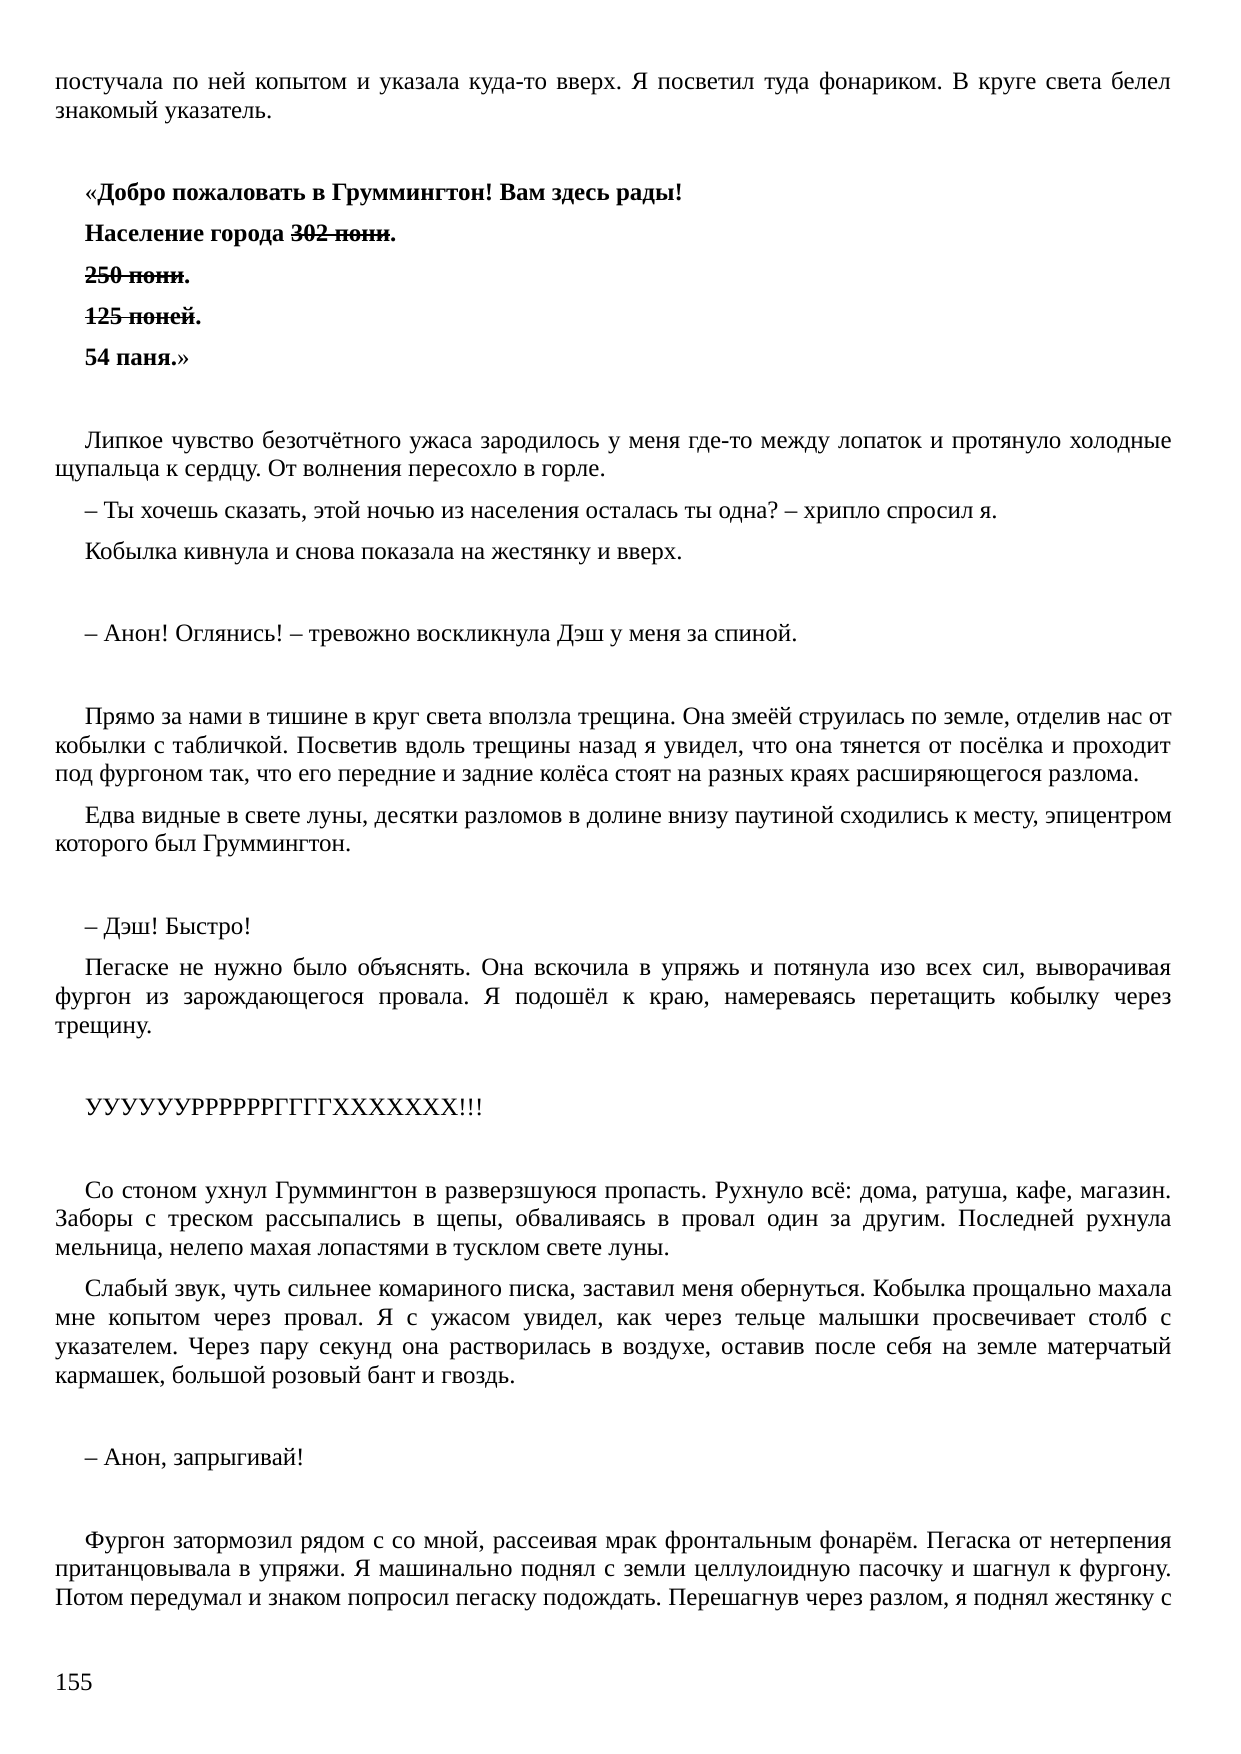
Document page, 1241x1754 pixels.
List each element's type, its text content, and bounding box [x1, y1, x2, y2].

text Едва видные в свете луны, десятки разломов в долине внизу паутиной сходились к месту, эпицентром которого был Груммингтон. [55, 800, 1173, 857]
text – Ты хочешь сказать, этой ночью из населения осталась ты одна? – хрипло спросил я. [55, 495, 1173, 523]
text «Добро пожаловать в Груммингтон! Вам здесь рады! [55, 177, 1173, 206]
text Слабый звук, чуть сильнее комариного писка, заставил меня обернуться. Кобылка прощально махала мне копытом через провал. Я с ужасом увидел, как через тельце малышки просвечивает столб с указателем. Через пару секунд она растворилась в воздухе, оставив после себя на земле матерчатый кармашек, большой розовый бант и гвоздь. [55, 1273, 1173, 1388]
text 125 поней. [55, 301, 1173, 330]
text Липкое чувство безотчётного ужаса зародилось у меня где-то между лопаток и протянуло холодные щупальца к сердцу. От волнения пересохло в горле. [55, 425, 1173, 482]
text – Анон! Оглянись! – тревожно воскликнула Дэш у меня за спиной. [55, 618, 1173, 647]
text 54 паня.» [55, 342, 1173, 371]
text Пегаске не нужно было объяснять. Она вскочила в упряжь и потянула изо всех сил, выворачивая фургон из зарождающегося провала. Я подошёл к краю, намереваясь перетащить кобылку через трещину. [55, 952, 1173, 1038]
text Прямо за нами в тишине в круг света вползла трещина. Она змеёй струилась по земле, отделив нас от кобылки с табличкой. Посветив вдоль трещины назад я увидел, что она тянется от посёлка и проходит под фургоном так, что его передние и задние колёса стоят на разных краях расширяющегося разлома. [55, 701, 1173, 787]
text Со стоном ухнул Груммингтон в разверзшуюся пропасть. Рухнуло всё: дома, ратуша, кафе, магазин. Заборы с треском рассыпались в щепы, обваливаясь в провал один за другим. Последней рухнула мельница, нелепо махая лопастями в тусклом свете луны. [55, 1175, 1173, 1261]
text УУУУУУРРРРРРГГГГХХХХХХХ!!! [55, 1092, 1173, 1121]
text Кобылка кивнула и снова показала на жестянку и вверх. [55, 536, 1173, 565]
text – Дэш! Быстро! [55, 911, 1173, 940]
text Фургон затормозил рядом с со мной, рассеивая мрак фронтальным фонарём. Пегаска от нетерпения пританцовывала в упряжи. Я машинально поднял с земли целлулоидную пасочку и шагнул к фургону. Потом передумал и знаком попросил пегаску подождать. Перешагнув через разлом, я поднял жестянку с [55, 1525, 1173, 1611]
text 250 пони. [55, 260, 1173, 288]
text постучала по ней копытом и указала куда-то вверх. Я посветил туда фонариком. В круге света белел знакомый указатель. [55, 66, 1173, 123]
text – Анон, запрыгивай! [55, 1442, 1173, 1471]
text Население города 302 пони. [55, 218, 1173, 247]
